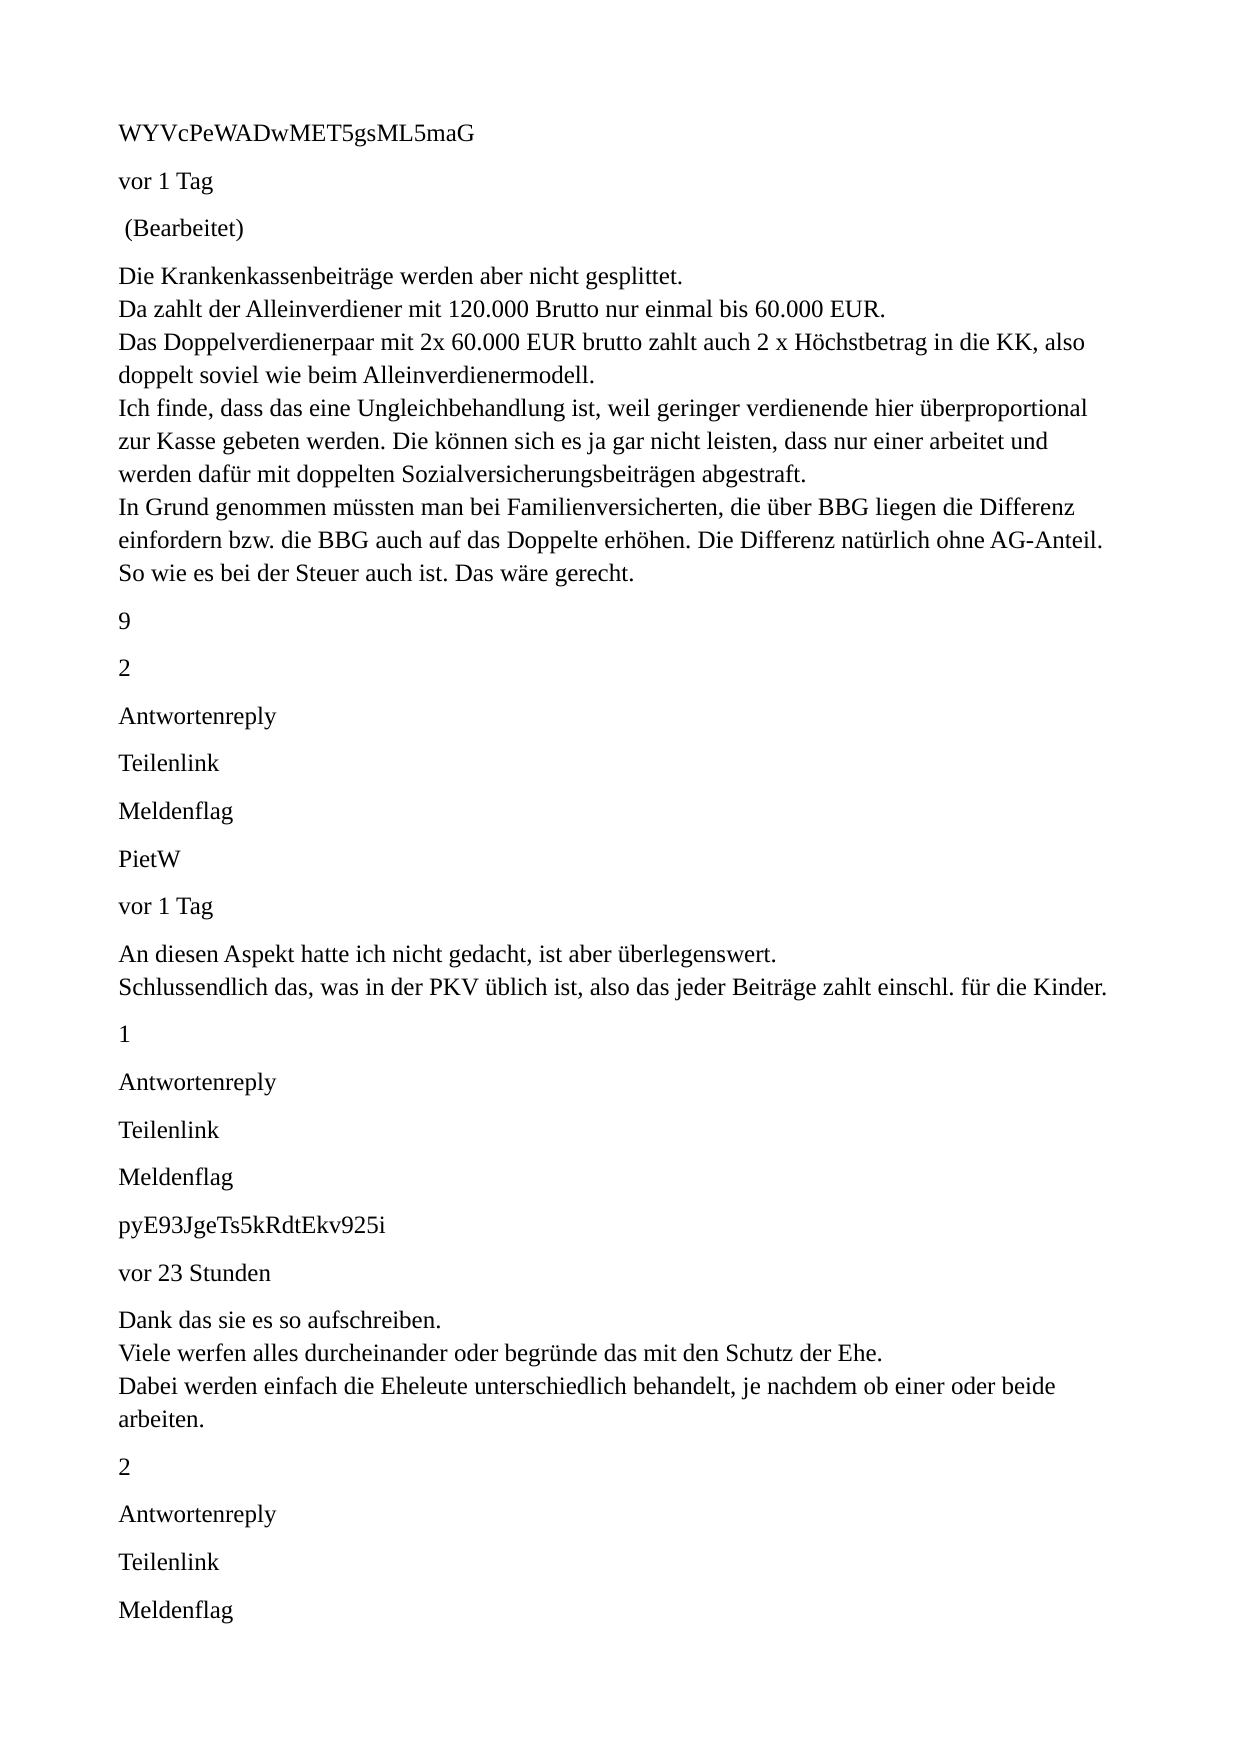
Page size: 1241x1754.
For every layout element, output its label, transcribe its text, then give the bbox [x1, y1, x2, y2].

text (Bearbeitet) [118, 213, 1122, 242]
text 2 [118, 653, 1122, 682]
text vor 1 Tag [118, 166, 1122, 194]
text An diesen Aspekt hatte ich nicht gedacht, ist aber überlegenswert. Schlussendlich das, was in der PKV üblich ist, also das jeder Beiträge zahlt einschl. für die Kinder. [118, 939, 1122, 1001]
text 9 [118, 606, 1122, 634]
text PietW [118, 844, 1122, 872]
text vor 23 Stunden [118, 1258, 1122, 1286]
text Teilenlink [118, 1115, 1122, 1143]
text Antwortenreply [118, 1499, 1122, 1528]
text vor 1 Tag [118, 891, 1122, 920]
text Dank das sie es so aufschreiben. Viele werfen alles durcheinander oder begründe das mit den Schutz der Ehe. Dabei werden einfach die Eheleute unterschiedlich behandelt, je nachdem ob einer oder beide arbeiten. [118, 1305, 1122, 1433]
text WYVcPeWADwMET5gsML5maG [118, 118, 1122, 147]
text 1 [118, 1019, 1122, 1048]
text Teilenlink [118, 748, 1122, 777]
text Meldenflag [118, 796, 1122, 825]
text Meldenflag [118, 1595, 1122, 1623]
text Die Krankenkassenbeiträge werden aber nicht gesplittet. Da zahlt der Alleinverdiener mit 120.000 Brutto nur einmal bis 60.000 EUR. Das Doppelverdienerpaar mit 2x 60.000 EUR brutto zahlt auch 2 x Höchstbetrag in die KK, also doppelt soviel wie beim Alleinverdienermodell. Ich finde, dass das eine Ungleichbehandlung ist, weil geringer verdienende hier überproportional zur Kasse gebeten werden. Die können sich es ja gar nicht leisten, dass nur einer arbeitet und werden dafür mit doppelten Sozialversicherungsbeiträgen abgestraft. In Grund genommen müssten man bei Familienversicherten, die über BBG liegen die Differenz einfordern bzw. die BBG auch auf das Doppelte erhöhen. Die Differenz natürlich ohne AG-Anteil. So wie es bei der Steuer auch ist. Das wäre gerecht. [118, 261, 1122, 587]
text pyE93JgeTs5kRdtEkv925i [118, 1210, 1122, 1239]
text Teilenlink [118, 1547, 1122, 1576]
text Antwortenreply [118, 701, 1122, 730]
text 2 [118, 1452, 1122, 1481]
text Antwortenreply [118, 1067, 1122, 1096]
text Meldenflag [118, 1162, 1122, 1191]
